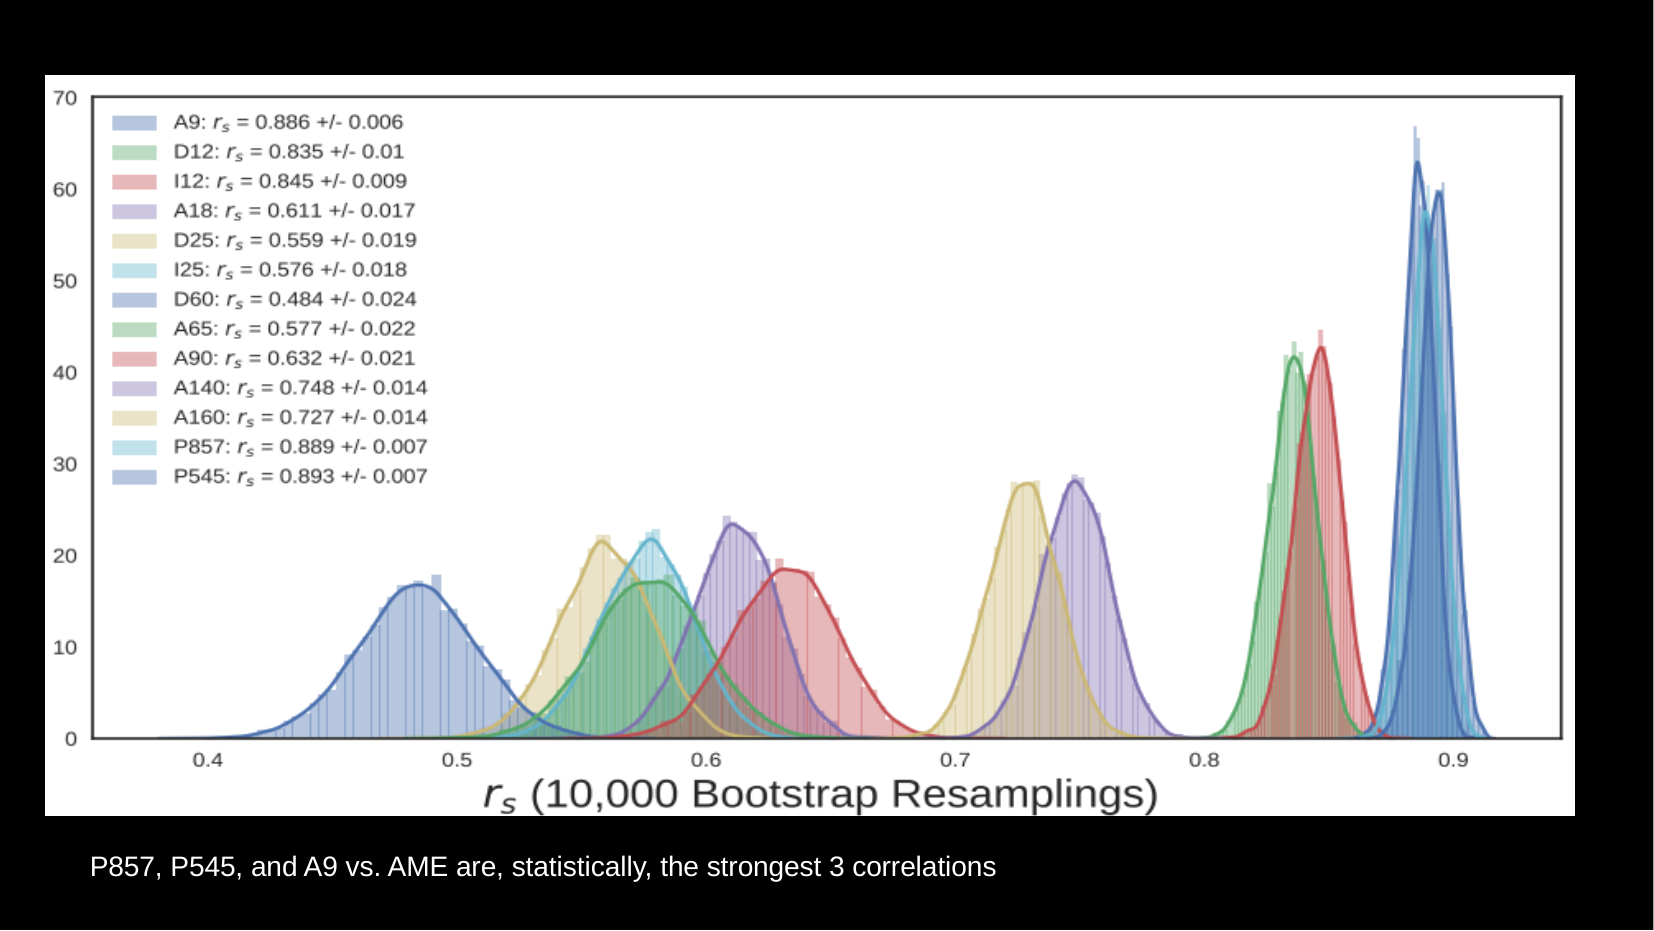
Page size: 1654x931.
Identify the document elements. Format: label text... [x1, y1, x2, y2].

text_box P857, P545, and A9 vs. AME are, statistically, the strongest 3 correlations [75, 843, 1381, 918]
picture [45, 75, 1576, 816]
